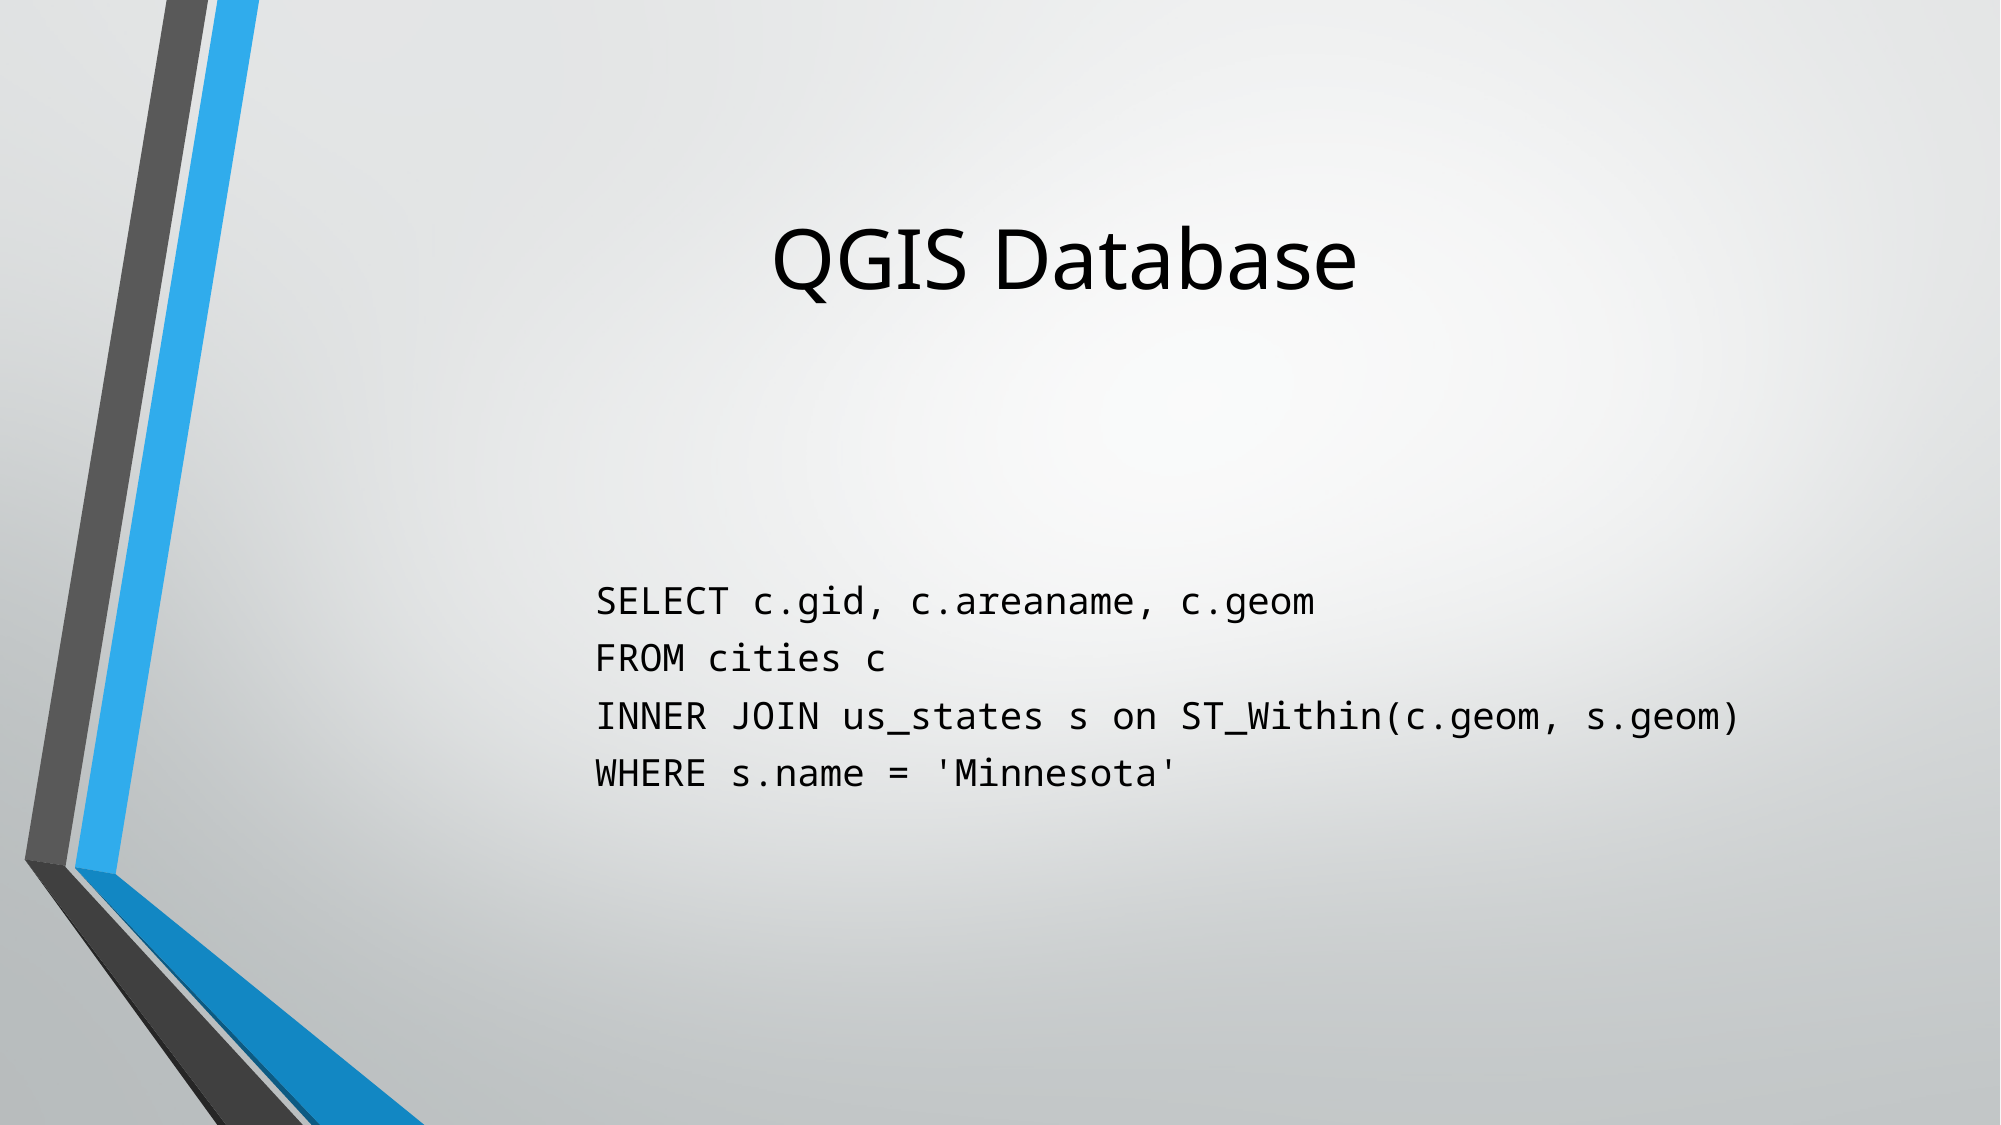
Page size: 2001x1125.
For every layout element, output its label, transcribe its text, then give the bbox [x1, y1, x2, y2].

title QGIS Database [243, 112, 1887, 400]
list SELECT c.gid, c.areaname, c.geom FROM cities c INNER JOIN us_states s on ST_Within(c.geom, s.geom) WHERE s.name = 'Minnesota' [579, 429, 1856, 942]
